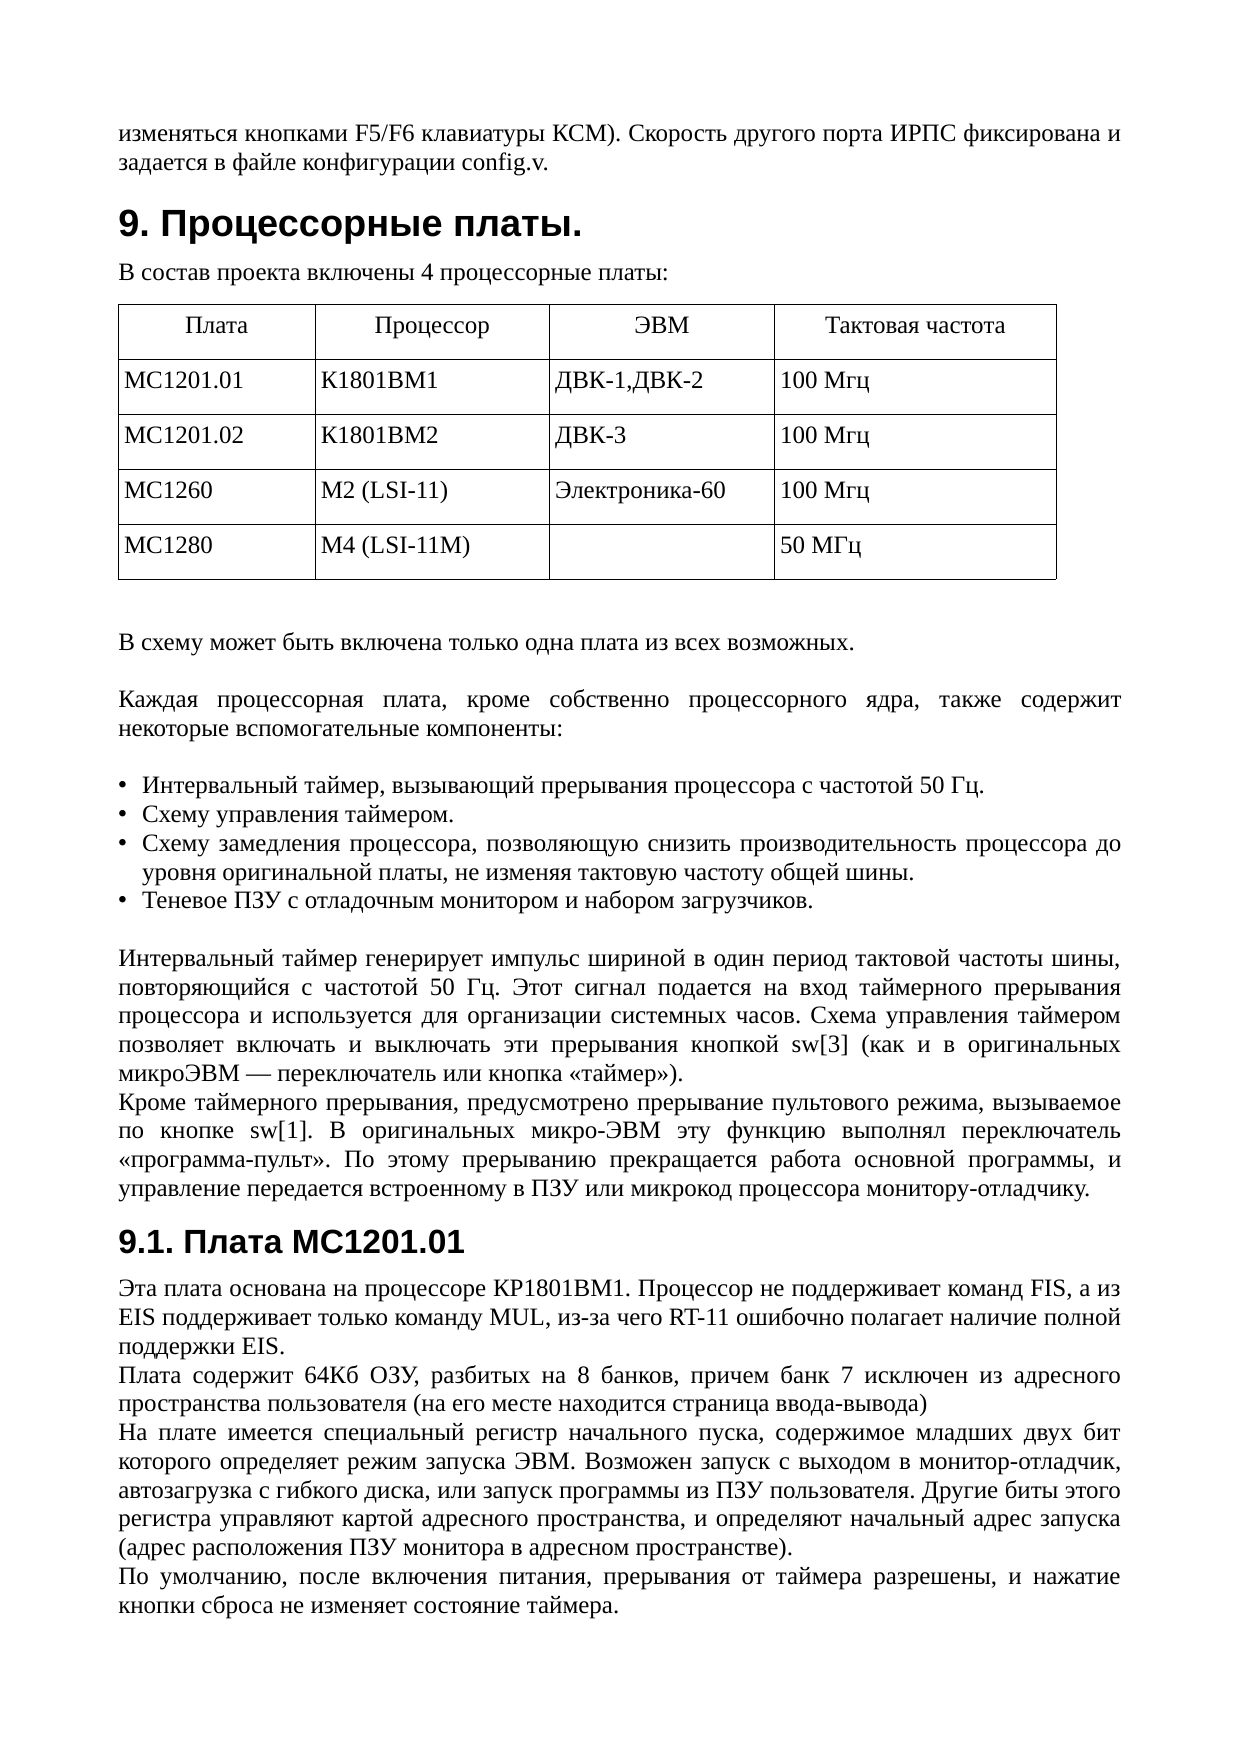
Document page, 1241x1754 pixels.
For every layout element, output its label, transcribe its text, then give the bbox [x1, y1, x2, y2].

table_cell М2 (LSI-11) [316, 470, 549, 524]
table_cell 100 Мгц [775, 360, 1056, 414]
table_cell МС1201.02 [119, 415, 315, 469]
table_cell К1801ВМ1 [316, 360, 549, 414]
table_cell МС1280 [119, 525, 315, 579]
table_header ЭВМ [550, 305, 774, 359]
table_cell [550, 525, 774, 579]
table_header Плата [119, 305, 315, 359]
text В состав проекта включены 4 процессорные платы: [118, 257, 1122, 286]
table_header Тактовая частота [775, 305, 1056, 359]
text Интервальный таймер генерирует импульс шириной в один период тактовой частоты шины, повторяющийся с частотой 50 Гц. Этот сигнал подается на вход таймерного прерывания процессора и используется для организации системных часов. Схема управления таймером позволяет включать и выключать эти прерывания кнопкой sw[3] (как и в оригинальных микроЭВМ — переключатель или кнопка «таймер»). [118, 943, 1122, 1087]
text изменяться кнопками F5/F6 клавиатуры КСМ). Скорость другого порта ИРПС фиксирована и задается в файле конфигурации config.v. [118, 118, 1122, 176]
table_cell К1801ВМ2 [316, 415, 549, 469]
text На плате имеется специальный регистр начального пуска, содержимое младших двух бит которого определяет режим запуска ЭВМ. Возможен запуск с выходом в монитор-отладчик, автозагрузка с гибкого диска, или запуск программы из ПЗУ пользователя. Другие биты этого регистра управляют картой адресного пространства, и определяют начальный адрес запуска (адрес расположения ПЗУ монитора в адресном пространстве). [118, 1417, 1122, 1561]
table_header Процессор [316, 305, 549, 359]
subtitle 9. Процессорные платы. [118, 201, 1122, 244]
table_cell МС1201.01 [119, 360, 315, 414]
text Каждая процессорная плата, кроме собственно процессорного ядра, также содержит некоторые вспомогательные компоненты: [118, 684, 1122, 742]
text Плата содержит 64Кб ОЗУ, разбитых на 8 банков, причем банк 7 исключен из адресного пространства пользователя (на его месте находится страница ввода-вывода) [118, 1360, 1122, 1417]
table_cell МС1260 [119, 470, 315, 524]
table_cell 100 Мгц [775, 470, 1056, 524]
text Эта плата основана на процессоре КР1801ВМ1. Процессор не поддерживает команд FIS, а из EIS поддерживает только команду MUL, из-за чего RT-11 ошибочно полагает наличие полной поддержки EIS. [118, 1273, 1122, 1360]
table_cell 100 Мгц [775, 415, 1056, 469]
table_cell М4 (LSI-11M) [316, 525, 549, 579]
subtitle 9.1. Плата МС1201.01 [118, 1222, 1122, 1261]
table_cell 50 МГц [775, 525, 1056, 579]
list Интервальный таймер, вызывающий прерывания процессора с частотой 50 Гц. [118, 770, 1122, 799]
table_cell ДВК-1,ДВК-2 [550, 360, 774, 414]
text Кроме таймерного прерывания, предусмотрено прерывание пультового режима, вызываемое по кнопке sw[1]. В оригинальных микро-ЭВМ эту функцию выполнял переключатель «программа-пульт». По этому прерыванию прекращается работа основной программы, и управление передается встроенному в ПЗУ или микрокод процессора монитору-отладчику. [118, 1087, 1122, 1202]
table_cell Электроника-60 [550, 470, 774, 524]
list Схему замедления процессора, позволяющую снизить производительность процессора до уровня оригинальной платы, не изменяя тактовую частоту общей шины. [118, 828, 1122, 885]
text В схему может быть включена только одна плата из всех возможных. [118, 627, 1122, 655]
list Схему управления таймером. [118, 799, 1122, 828]
table_cell ДВК-3 [550, 415, 774, 469]
text По умолчанию, после включения питания, прерывания от таймера разрешены, и нажатие кнопки сброса не изменяет состояние таймера. [118, 1561, 1122, 1618]
list Теневое ПЗУ с отладочным монитором и набором загрузчиков. [118, 885, 1122, 914]
